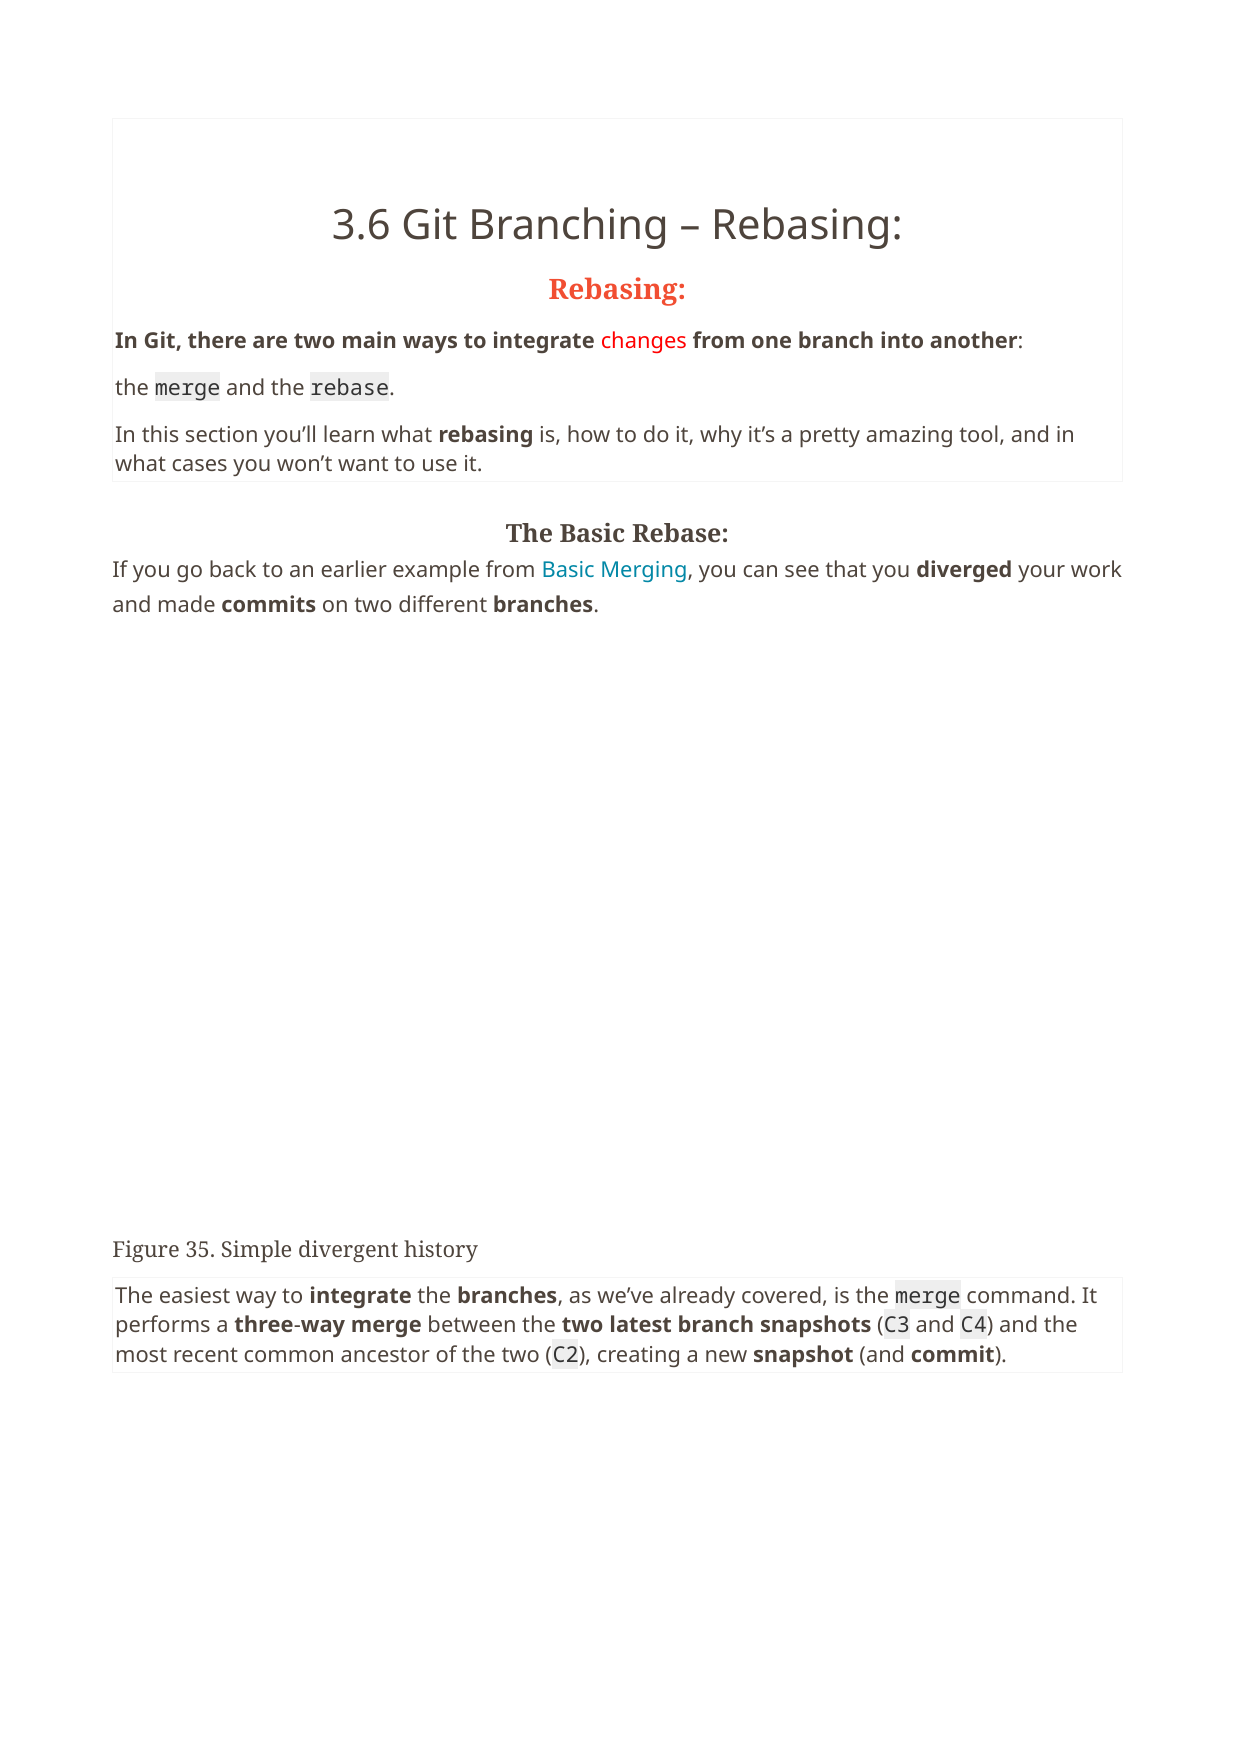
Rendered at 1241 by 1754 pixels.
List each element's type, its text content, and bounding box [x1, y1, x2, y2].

text The easiest way to integrate the branches, as we’ve already covered, is the merge command. It performs a three-way merge between the two latest branch snapshots (C3 and C4) and the most recent common ancestor of the two (C2), creating a new snapshot (and commit). [113, 1278, 1122, 1372]
text In this section you’ll learn what rebasing is, how to do it, why it’s a pretty amazing tool, and in what cases you won’t want to use it. [113, 416, 1122, 481]
subtitle Rebasing: [113, 266, 1122, 307]
text In Git, there are two main ways to integrate changes from one branch into another: [113, 322, 1122, 354]
text Figure 35. Simple divergent history [112, 1234, 1122, 1264]
text If you go back to an earlier example from Basic Merging, you can see that you diverged your work and made commits on two different branches. [112, 550, 1122, 619]
subtitle 3.6 Git Branching – Rebasing: [113, 192, 1122, 252]
text the merge and the rebase. [113, 368, 1122, 401]
subtitle The Basic Rebase: [112, 498, 1122, 550]
